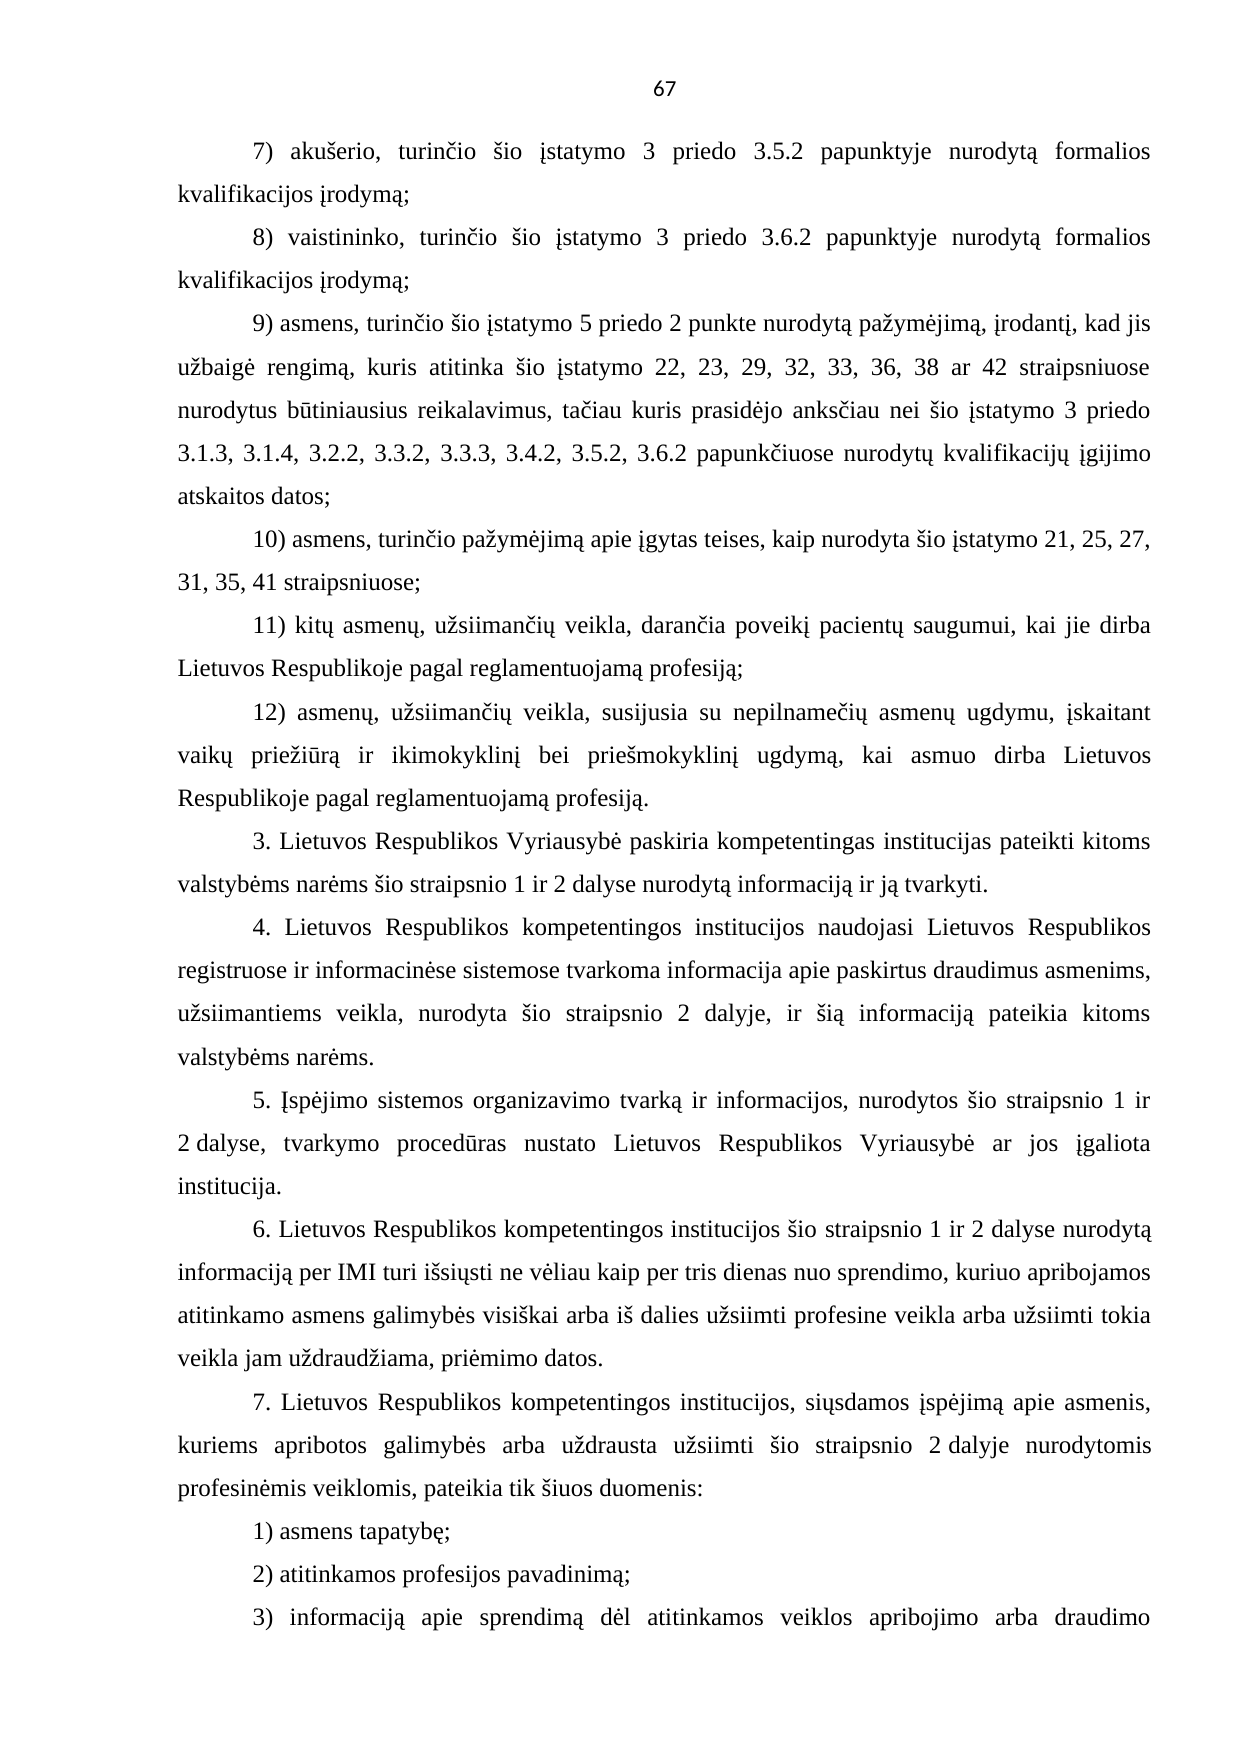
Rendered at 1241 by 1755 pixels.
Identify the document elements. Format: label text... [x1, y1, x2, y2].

text 6. Lietuvos Respublikos kompetentingos institucijos šio straipsnio 1 ir 2 dalyse nurodytą informaciją per IMI turi išsiųsti ne vėliau kaip per tris dienas nuo sprendimo, kuriuo apribojamos atitinkamo asmens galimybės visiškai arba iš dalies užsiimti profesine veikla arba užsiimti tokia veikla jam uždraudžiama, priėmimo datos. [177, 1214, 1152, 1372]
text 10) asmens, turinčio pažymėjimą apie įgytas teises, kaip nurodyta šio įstatymo 21, 25, 27, 31, 35, 41 straipsniuose; [177, 524, 1152, 596]
text 3) informaciją apie sprendimą dėl atitinkamos veiklos apribojimo arba draudimo [177, 1602, 1152, 1631]
text 3. Lietuvos Respublikos Vyriausybė paskiria kompetentingas institucijas pateikti kitoms valstybėms narėms šio straipsnio 1 ir 2 dalyse nurodytą informaciją ir ją tvarkyti. [177, 826, 1152, 898]
text 5. Įspėjimo sistemos organizavimo tvarką ir informacijos, nurodytos šio straipsnio 1 ir 2 dalyse, tvarkymo procedūras nustato Lietuvos Respublikos Vyriausybė ar jos įgaliota institucija. [177, 1085, 1152, 1200]
text 4. Lietuvos Respublikos kompetentingos institucijos naudojasi Lietuvos Respublikos registruose ir informacinėse sistemose tvarkoma informacija apie paskirtus draudimus asmenims, užsiimantiems veikla, nurodyta šio straipsnio 2 dalyje, ir šią informaciją pateikia kitoms valstybėms narėms. [177, 912, 1152, 1070]
text 12) asmenų, užsiimančių veikla, susijusia su nepilnamečių asmenų ugdymu, įskaitant vaikų priežiūrą ir ikimokyklinį bei priešmokyklinį ugdymą, kai asmuo dirba Lietuvos Respublikoje pagal reglamentuojamą profesiją. [177, 697, 1152, 812]
text 8) vaistininko, turinčio šio įstatymo 3 priedo 3.6.2 papunktyje nurodytą formalios kvalifikacijos įrodymą; [177, 222, 1152, 294]
text 2) atitinkamos profesijos pavadinimą; [177, 1559, 1152, 1588]
text 11) kitų asmenų, užsiimančių veikla, darančia poveikį pacientų saugumui, kai jie dirba Lietuvos Respublikoje pagal reglamentuojamą profesiją; [177, 610, 1152, 682]
text 7. Lietuvos Respublikos kompetentingos institucijos, siųsdamos įspėjimą apie asmenis, kuriems apribotos galimybės arba uždrausta užsiimti šio straipsnio 2 dalyje nurodytomis profesinėmis veiklomis, pateikia tik šiuos duomenis: [177, 1387, 1152, 1502]
text 9) asmens, turinčio šio įstatymo 5 priedo 2 punkte nurodytą pažymėjimą, įrodantį, kad jis užbaigė rengimą, kuris atitinka šio įstatymo 22, 23, 29, 32, 33, 36, 38 ar 42 straipsniuose nurodytus būtiniausius reikalavimus, tačiau kuris prasidėjo anksčiau nei šio įstatymo 3 priedo 3.1.3, 3.1.4, 3.2.2, 3.3.2, 3.3.3, 3.4.2, 3.5.2, 3.6.2 papunkčiuose nurodytų kvalifikacijų įgijimo atskaitos datos; [177, 308, 1152, 510]
text 1) asmens tapatybę; [177, 1516, 1152, 1545]
text 7) akušerio, turinčio šio įstatymo 3 priedo 3.5.2 papunktyje nurodytą formalios kvalifikacijos įrodymą; [177, 136, 1152, 208]
